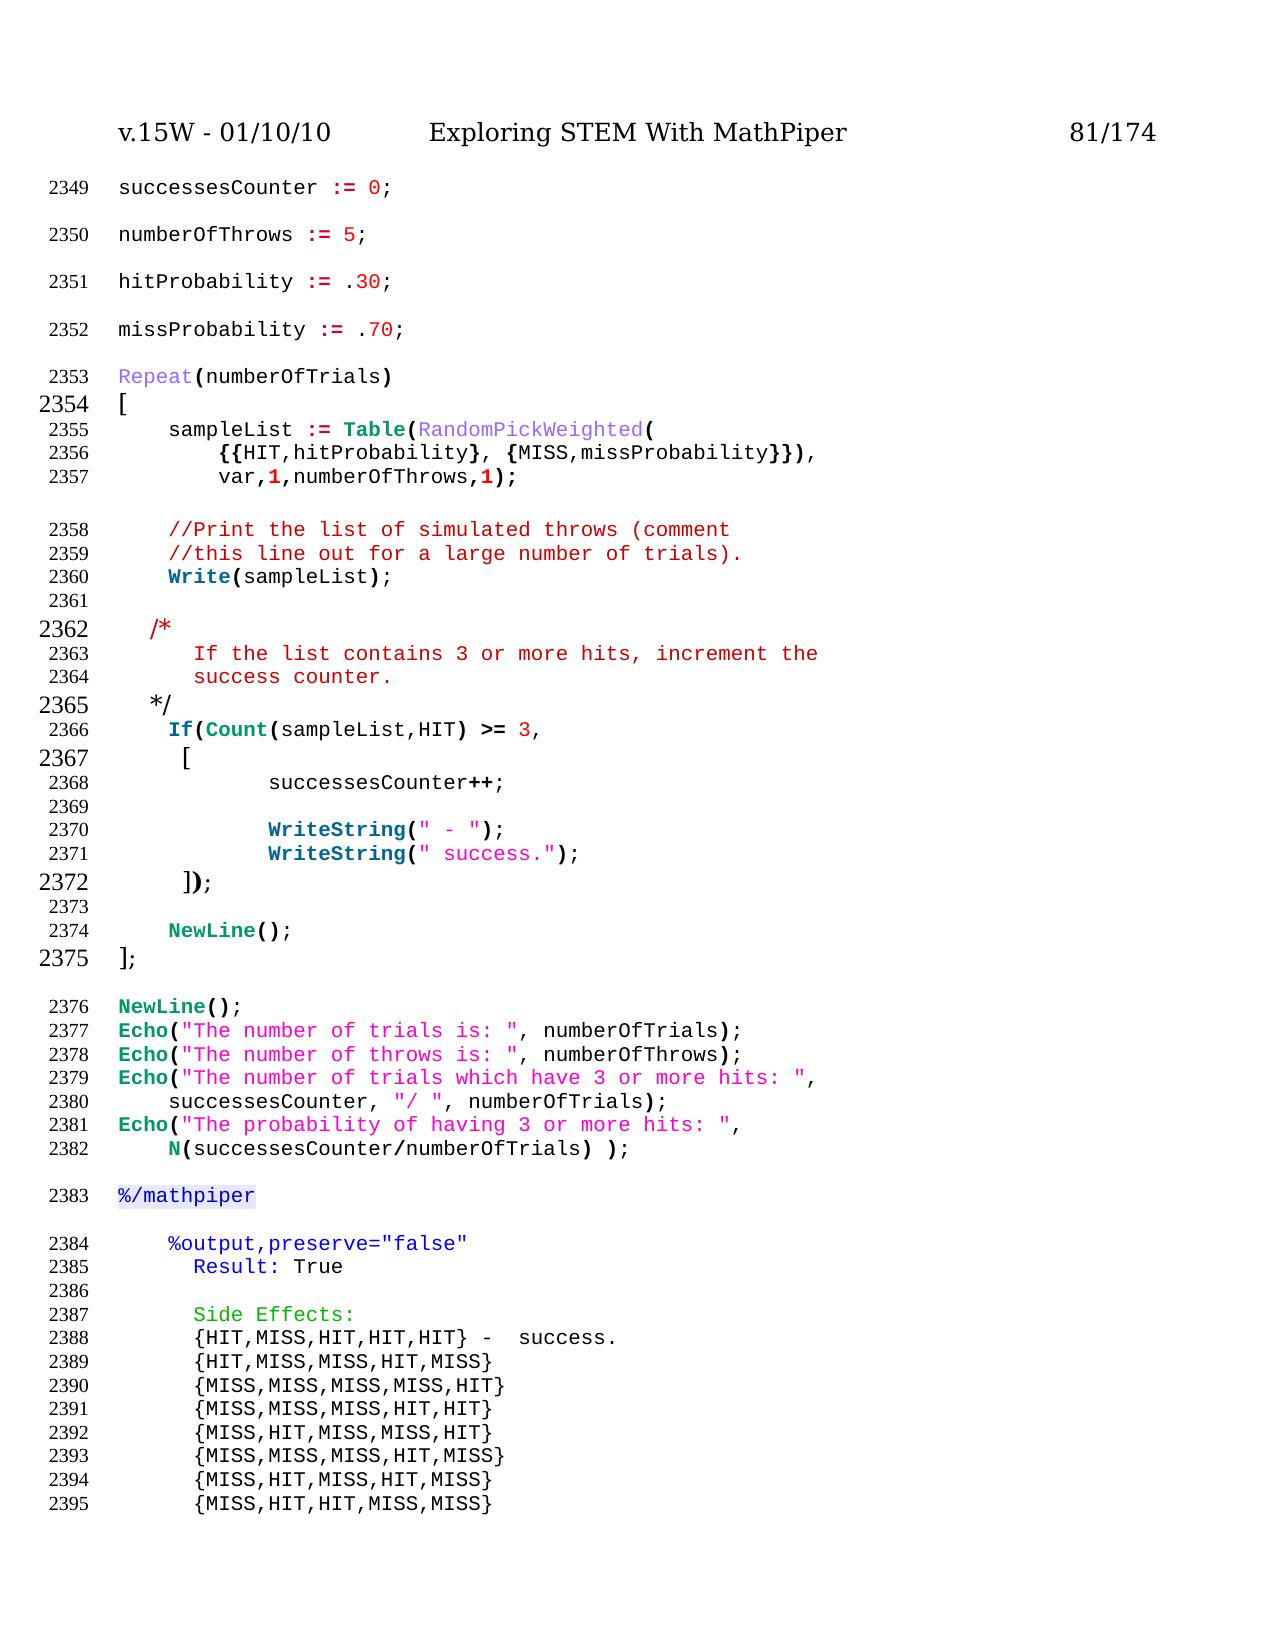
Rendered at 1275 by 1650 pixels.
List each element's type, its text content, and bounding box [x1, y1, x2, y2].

text {MISS,MISS,MISS,MISS,HIT} [118, 1374, 1157, 1398]
text %output,preserve="false" [118, 1233, 1157, 1256]
text Repeat(numberOfTrials) [118, 366, 1157, 389]
text sampleList := Table(RandomPickWeighted( [118, 419, 1157, 442]
text If(Count(sampleList,HIT) >= 3, [118, 719, 1157, 743]
text Echo("The number of trials is: ", numberOfTrials); [118, 1020, 1157, 1043]
text {MISS,MISS,MISS,HIT,MISS} [118, 1446, 1157, 1469]
text ]); [118, 867, 1157, 896]
text {MISS,HIT,HIT,MISS,MISS} [118, 1493, 1157, 1516]
text numberOfThrows := 5; [118, 224, 1157, 248]
text Echo("The number of throws is: ", numberOfThrows); [118, 1043, 1157, 1067]
text {HIT,MISS,HIT,HIT,HIT} - success. [118, 1327, 1157, 1351]
text {MISS,MISS,MISS,HIT,HIT} [118, 1398, 1157, 1422]
text Side Effects: [118, 1304, 1157, 1327]
text {{HIT,hitProbability}, {MISS,missProbability}}), [118, 442, 1157, 466]
text {MISS,HIT,MISS,MISS,HIT} [118, 1422, 1157, 1446]
text var,1,numberOfThrows,1); [118, 466, 1157, 490]
text [ [118, 743, 1157, 772]
text Result: True [118, 1256, 1157, 1280]
text [ [118, 389, 1157, 419]
text NewLine(); [118, 996, 1157, 1020]
text success counter. [118, 667, 1157, 690]
text WriteString(" success."); [118, 843, 1157, 867]
text N(successesCounter/numberOfTrials) ); [118, 1138, 1157, 1162]
text //Print the list of simulated throws (comment [118, 519, 1157, 543]
text ]; [118, 943, 1157, 973]
text successesCounter, "/ ", numberOfTrials); [118, 1091, 1157, 1114]
text If the list contains 3 or more hits, increment the [118, 643, 1157, 667]
text Write(sampleList); [118, 566, 1157, 590]
text hitProbability := .30; [118, 271, 1157, 295]
text {MISS,HIT,MISS,HIT,MISS} [118, 1469, 1157, 1493]
text WriteString(" - "); [118, 819, 1157, 843]
text /* [118, 614, 1157, 643]
text Echo("The probability of having 3 or more hits: ", [118, 1114, 1157, 1138]
text missProbability := .70; [118, 319, 1157, 342]
text successesCounter := 0; [118, 177, 1157, 200]
text {HIT,MISS,MISS,HIT,MISS} [118, 1351, 1157, 1374]
text NewLine(); [118, 920, 1157, 943]
text //this line out for a large number of trials). [118, 543, 1157, 566]
text %/mathpiper [118, 1185, 1157, 1209]
text Echo("The number of trials which have 3 or more hits: ", [118, 1067, 1157, 1091]
text */ [118, 690, 1157, 719]
text successesCounter++; [118, 772, 1157, 796]
